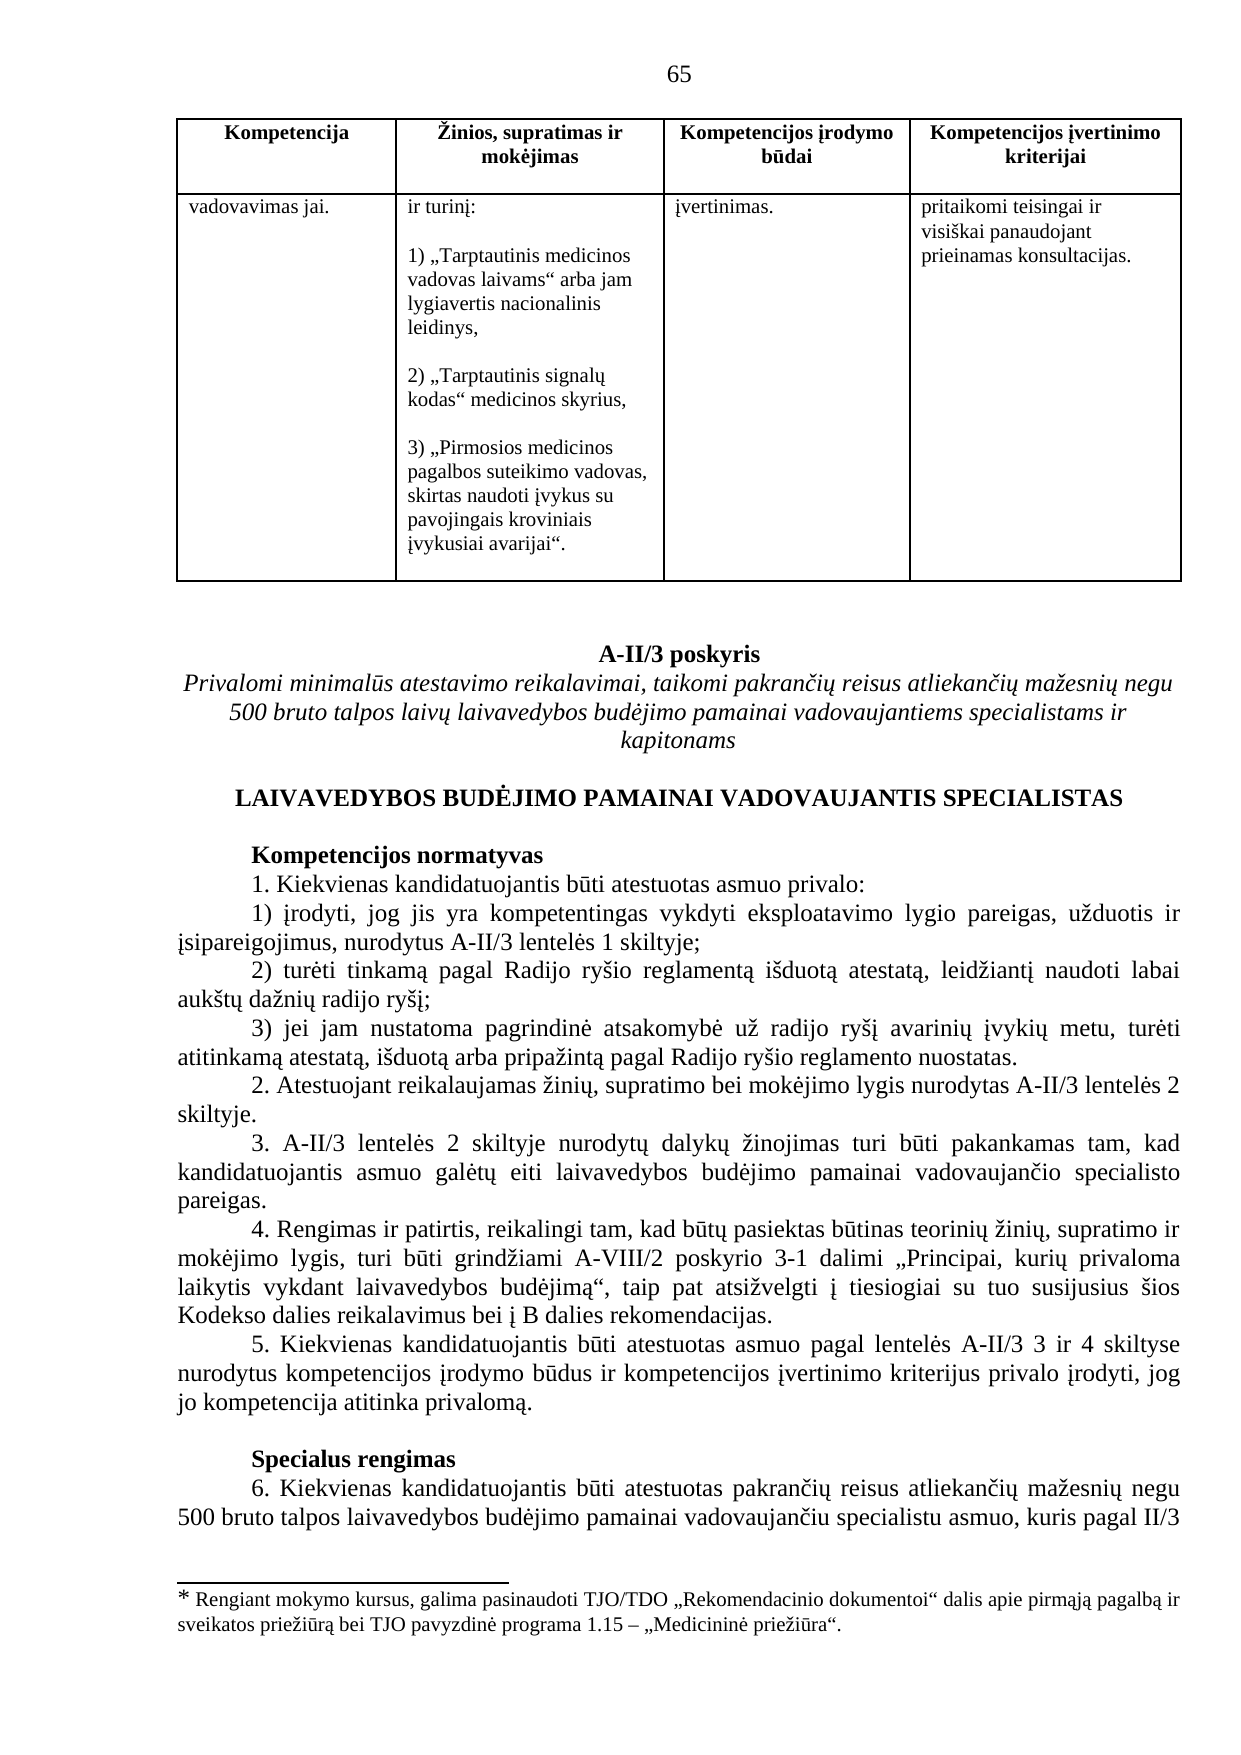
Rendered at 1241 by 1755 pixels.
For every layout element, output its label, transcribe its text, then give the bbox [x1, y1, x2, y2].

text 1) įrodyti, jog jis yra kompetentingas vykdyti eksploatavimo lygio pareigas, užduotis ir įsipareigojimus, nurodytus A-II/3 lentelės 1 skiltyje; [177, 898, 1181, 955]
text 2. Atestuojant reikalaujamas žinių, supratimo bei mokėjimo lygis nurodytas A-II/3 lentelės 2 skiltyje. [177, 1070, 1181, 1128]
text LAIVAVEDYBOS BUDĖJIMO PAMAINAI VADOVAUJANTIS SPECIALISTAS [177, 783, 1181, 812]
text 5. Kiekvienas kandidatuojantis būti atestuotas asmuo pagal lentelės A-II/3 3 ir 4 skiltyse nurodytus kompetencijos įrodymo būdus ir kompetencijos įvertinimo kriterijus privalo įrodyti, jog jo kompetencija atitinka privalomą. [177, 1329, 1181, 1415]
table_header Kompetencijos įrodymo būdai [665, 120, 909, 192]
text 3. A-II/3 lentelės 2 skiltyje nurodytų dalykų žinojimas turi būti pakankamas tam, kad kandidatuojantis asmuo galėtų eiti laivavedybos budėjimo pamainai vadovaujančio specialisto pareigas. [177, 1128, 1181, 1214]
table_header Žinios, supratimas ir mokėjimas [397, 120, 663, 192]
table_cell ir turinį: 1) „Tarptautinis medicinos vadovas laivams“ arba jam lygiavertis nacionalinis leidinys, 2) „Tarptautinis signalų kodas“ medicinos skyrius, 3) „Pirmosios medicinos pagalbos suteikimo vadovas, skirtas naudoti įvykus su pavojingais kroviniais įvykusiai avarijai“. [397, 195, 663, 579]
table_cell vadovavimas jai. [178, 195, 395, 579]
text 4. Rengimas ir patirtis, reikalingi tam, kad būtų pasiektas būtinas teorinių žinių, supratimo ir mokėjimo lygis, turi būti grindžiami A-VIII/2 poskyrio 3-1 dalimi „Principai, kurių privaloma laikytis vykdant laivavedybos budėjimą“, taip pat atsižvelgti į tiesiogiai su tuo susijusius šios Kodekso dalies reikalavimus bei į B dalies rekomendacijas. [177, 1214, 1181, 1329]
table_cell pritaikomi teisingai ir visiškai panaudojant prieinamas konsultacijas. [911, 195, 1180, 579]
text Specialus rengimas [177, 1444, 1181, 1473]
text 2) turėti tinkamą pagal Radijo ryšio reglamentą išduotą atestatą, leidžiantį naudoti labai aukštų dažnių radijo ryšį; [177, 955, 1181, 1013]
table_header Kompetencija [178, 120, 395, 192]
text 6. Kiekvienas kandidatuojantis būti atestuotas pakrančių reisus atliekančių mažesnių negu 500 bruto talpos laivavedybos budėjimo pamainai vadovaujančiu specialistu asmuo, kuris pagal II/3 [177, 1473, 1181, 1530]
text Privalomi minimalūs atestavimo reikalavimai, taikomi pakrančių reisus atliekančių mažesnių negu 500 bruto talpos laivų laivavedybos budėjimo pamainai vadovaujantiems specialistams ir kapitonams [177, 668, 1181, 754]
text Kompetencijos normatyvas [177, 840, 1181, 869]
table_cell įvertinimas. [665, 195, 909, 579]
text 3) jei jam nustatoma pagrindinė atsakomybė už radijo ryšį avarinių įvykių metu, turėti atitinkamą atestatą, išduotą arba pripažintą pagal Radijo ryšio reglamento nuostatas. [177, 1013, 1181, 1070]
table_header Kompetencijos įvertinimo kriterijai [911, 120, 1180, 192]
text 1. Kiekvienas kandidatuojantis būti atestuotas asmuo privalo: [177, 869, 1181, 898]
text A-II/3 poskyris [177, 639, 1181, 668]
